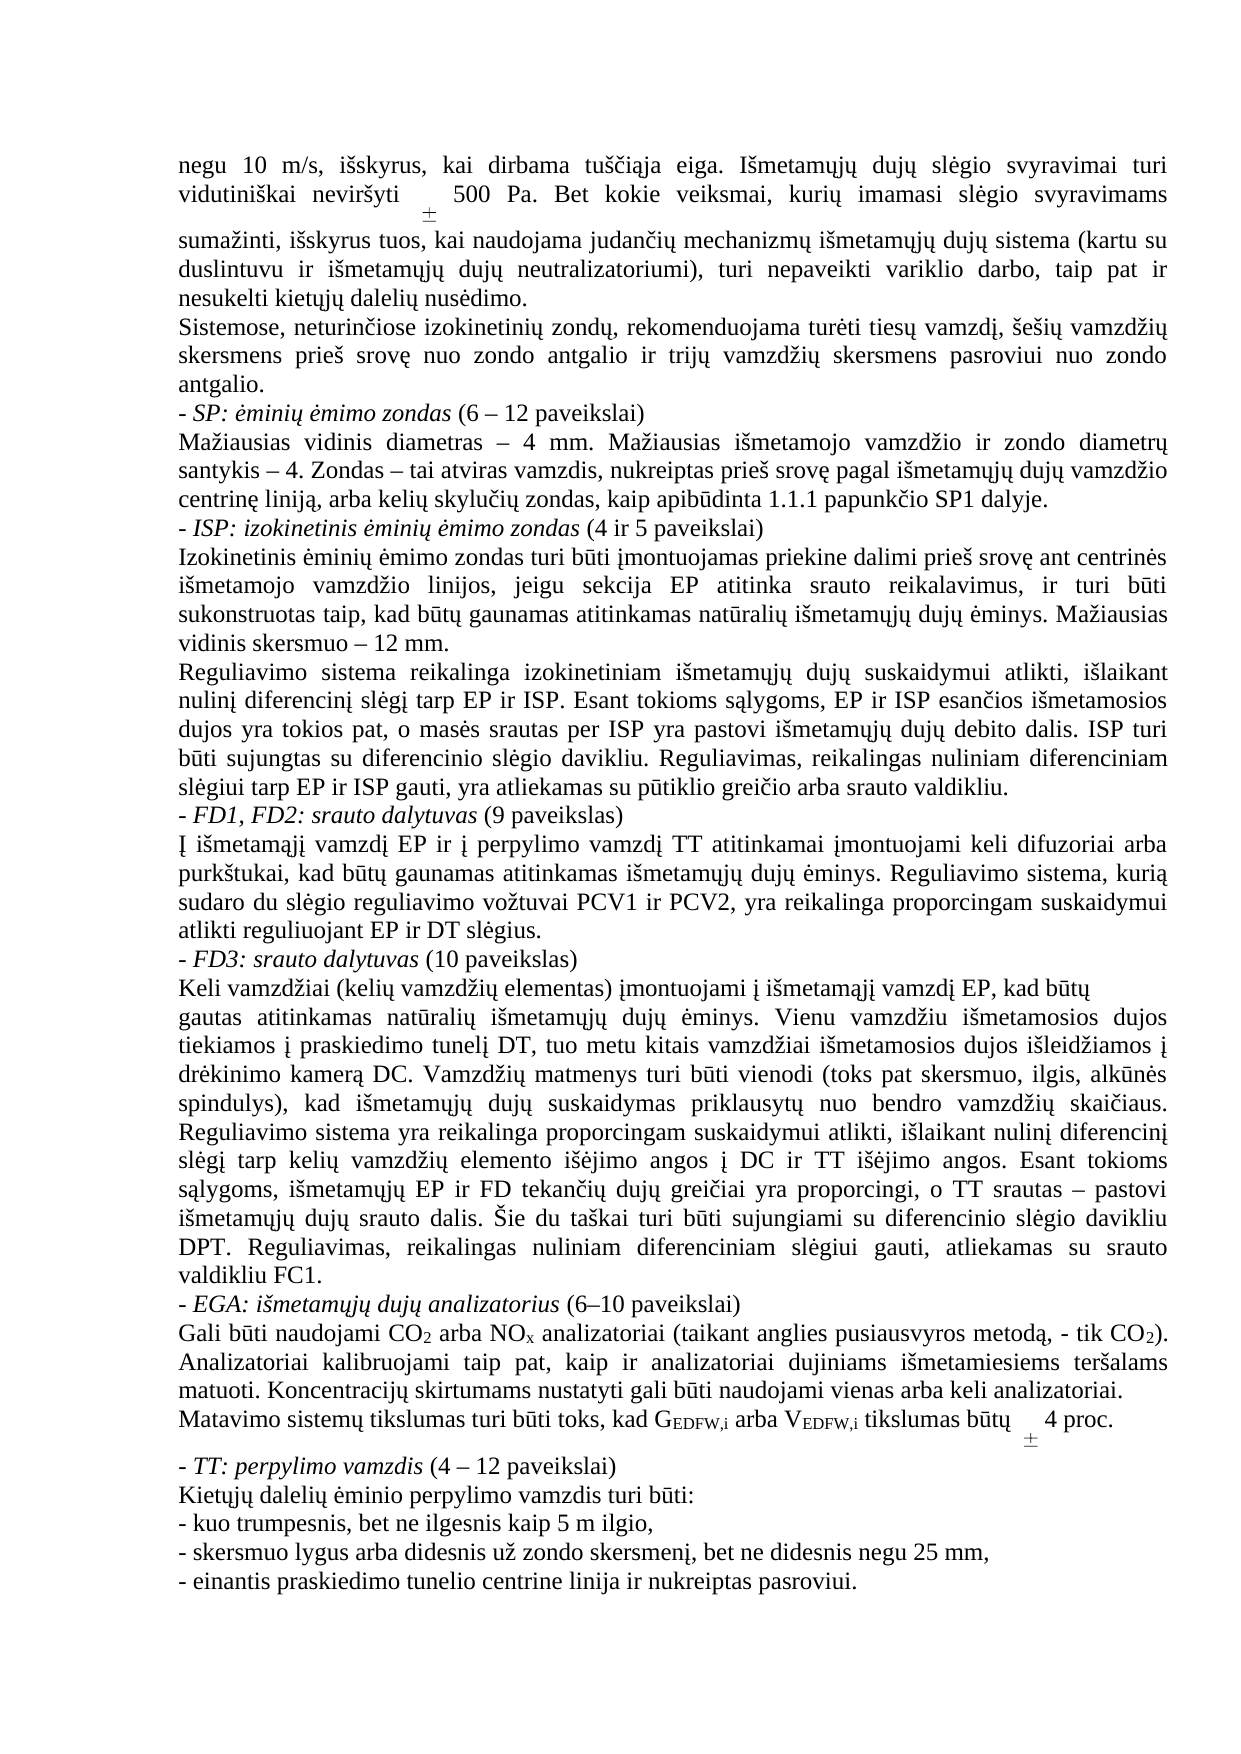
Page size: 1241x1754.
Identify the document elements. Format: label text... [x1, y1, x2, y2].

text Sistemose, neturinčiose izokinetinių zondų, rekomenduojama turėti tiesų vamzdį, šešių vamzdžių skersmens prieš srovę nuo zondo antgalio ir trijų vamzdžių skersmens pasroviui nuo zondo antgalio. [178, 312, 1169, 398]
text - skersmuo lygus arba didesnis už zondo skersmenį, bet ne didesnis negu 25 mm, [178, 1537, 1169, 1566]
text Izokinetinis ėminių ėmimo zondas turi būti įmontuojamas priekine dalimi prieš srovę ant centrinės išmetamojo vamzdžio linijos, jeigu sekcija EP atitinka srauto reikalavimus, ir turi būti sukonstruotas taip, kad būtų gaunamas atitinkamas natūralių išmetamųjų dujų ėminys. Mažiausias vidinis skersmuo – 12 mm. [178, 542, 1169, 657]
text Matavimo sistemų tikslumas turi būti toks, kad GEDFW,i arba VEDFW,i tikslumas būtų 4 proc. [178, 1404, 1169, 1451]
text Kietųjų dalelių ėminio perpylimo vamzdis turi būti: [178, 1480, 1169, 1508]
text - ISP: izokinetinis ėminių ėmimo zondas (4 ir 5 paveikslai) [178, 513, 1169, 542]
text Mažiausias vidinis diametras – 4 mm. Mažiausias išmetamojo vamzdžio ir zondo diametrų santykis – 4. Zondas – tai atviras vamzdis, nukreiptas prieš srovę pagal išmetamųjų dujų vamzdžio centrinę liniją, arba kelių skylučių zondas, kaip apibūdinta 1.1.1 papunkčio SP1 dalyje. [178, 427, 1169, 513]
text - kuo trumpesnis, bet ne ilgesnis kaip 5 m ilgio, [178, 1508, 1169, 1537]
text - EGA: išmetamųjų dujų analizatorius (6–10 paveikslai) [178, 1289, 1169, 1318]
text Reguliavimo sistema reikalinga izokinetiniam išmetamųjų dujų suskaidymui atlikti, išlaikant nulinį diferencinį slėgį tarp EP ir ISP. Esant tokioms sąlygoms, EP ir ISP esančios išmetamosios dujos yra tokios pat, o masės srautas per ISP yra pastovi išmetamųjų dujų debito dalis. ISP turi būti sujungtas su diferencinio slėgio davikliu. Reguliavimas, reikalingas nuliniam diferenciniam slėgiui tarp EP ir ISP gauti, yra atliekamas su pūtiklio greičio arba srauto valdikliu. [178, 657, 1169, 801]
text gautas atitinkamas natūralių išmetamųjų dujų ėminys. Vienu vamzdžiu išmetamosios dujos tiekiamos į praskiedimo tunelį DT, tuo metu kitais vamzdžiai išmetamosios dujos išleidžiamos į drėkinimo kamerą DC. Vamzdžių matmenys turi būti vienodi (toks pat skersmuo, ilgis, alkūnės spindulys), kad išmetamųjų dujų suskaidymas priklausytų nuo bendro vamzdžių skaičiaus. Reguliavimo sistema yra reikalinga proporcingam suskaidymui atlikti, išlaikant nulinį diferencinį slėgį tarp kelių vamzdžių elemento išėjimo angos į DC ir TT išėjimo angos. Esant tokioms sąlygoms, išmetamųjų EP ir FD tekančių dujų greičiai yra proporcingi, o TT srautas – pastovi išmetamųjų dujų srauto dalis. Šie du taškai turi būti sujungiami su diferencinio slėgio davikliu DPT. Reguliavimas, reikalingas nuliniam diferenciniam slėgiui gauti, atliekamas su srauto valdikliu FC1. [178, 1002, 1169, 1289]
text negu 10 m/s, išskyrus, kai dirbama tuščiąja eiga. Išmetamųjų dujų slėgio svyravimai turi vidutiniškai neviršyti 500 Pa. Bet kokie veiksmai, kurių imamasi slėgio svyravimams sumažinti, išskyrus tuos, kai naudojama judančių mechanizmų išmetamųjų dujų sistema (kartu su duslintuvu ir išmetamųjų dujų neutralizatoriumi), turi nepaveikti variklio darbo, taip pat ir nesukelti kietųjų dalelių nusėdimo. [178, 150, 1169, 312]
text - SP: ėminių ėmimo zondas (6 – 12 paveikslai) [178, 398, 1169, 427]
text Keli vamzdžiai (kelių vamzdžių elementas) įmontuojami į išmetamąjį vamzdį EP, kad būtų [178, 973, 1169, 1002]
text - einantis praskiedimo tunelio centrine linija ir nukreiptas pasroviui. [178, 1566, 1169, 1595]
text Į išmetamąjį vamzdį EP ir į perpylimo vamzdį TT atitinkamai įmontuojami keli difuzoriai arba purkštukai, kad būtų gaunamas atitinkamas išmetamųjų dujų ėminys. Reguliavimo sistema, kurią sudaro du slėgio reguliavimo vožtuvai PCV1 ir PCV2, yra reikalinga proporcingam suskaidymui atlikti reguliuojant EP ir DT slėgius. [178, 829, 1169, 944]
text Gali būti naudojami CO2 arba NOx analizatoriai (taikant anglies pusiausvyros metodą, - tik CO2). Analizatoriai kalibruojami taip pat, kaip ir analizatoriai dujiniams išmetamiesiems teršalams matuoti. Koncentracijų skirtumams nustatyti gali būti naudojami vienas arba keli analizatoriai. [178, 1318, 1169, 1404]
text - FD3: srauto dalytuvas (10 paveikslas) [178, 944, 1169, 973]
text - FD1, FD2: srauto dalytuvas (9 paveikslas) [178, 801, 1169, 829]
text - TT: perpylimo vamzdis (4 – 12 paveikslai) [178, 1451, 1169, 1480]
